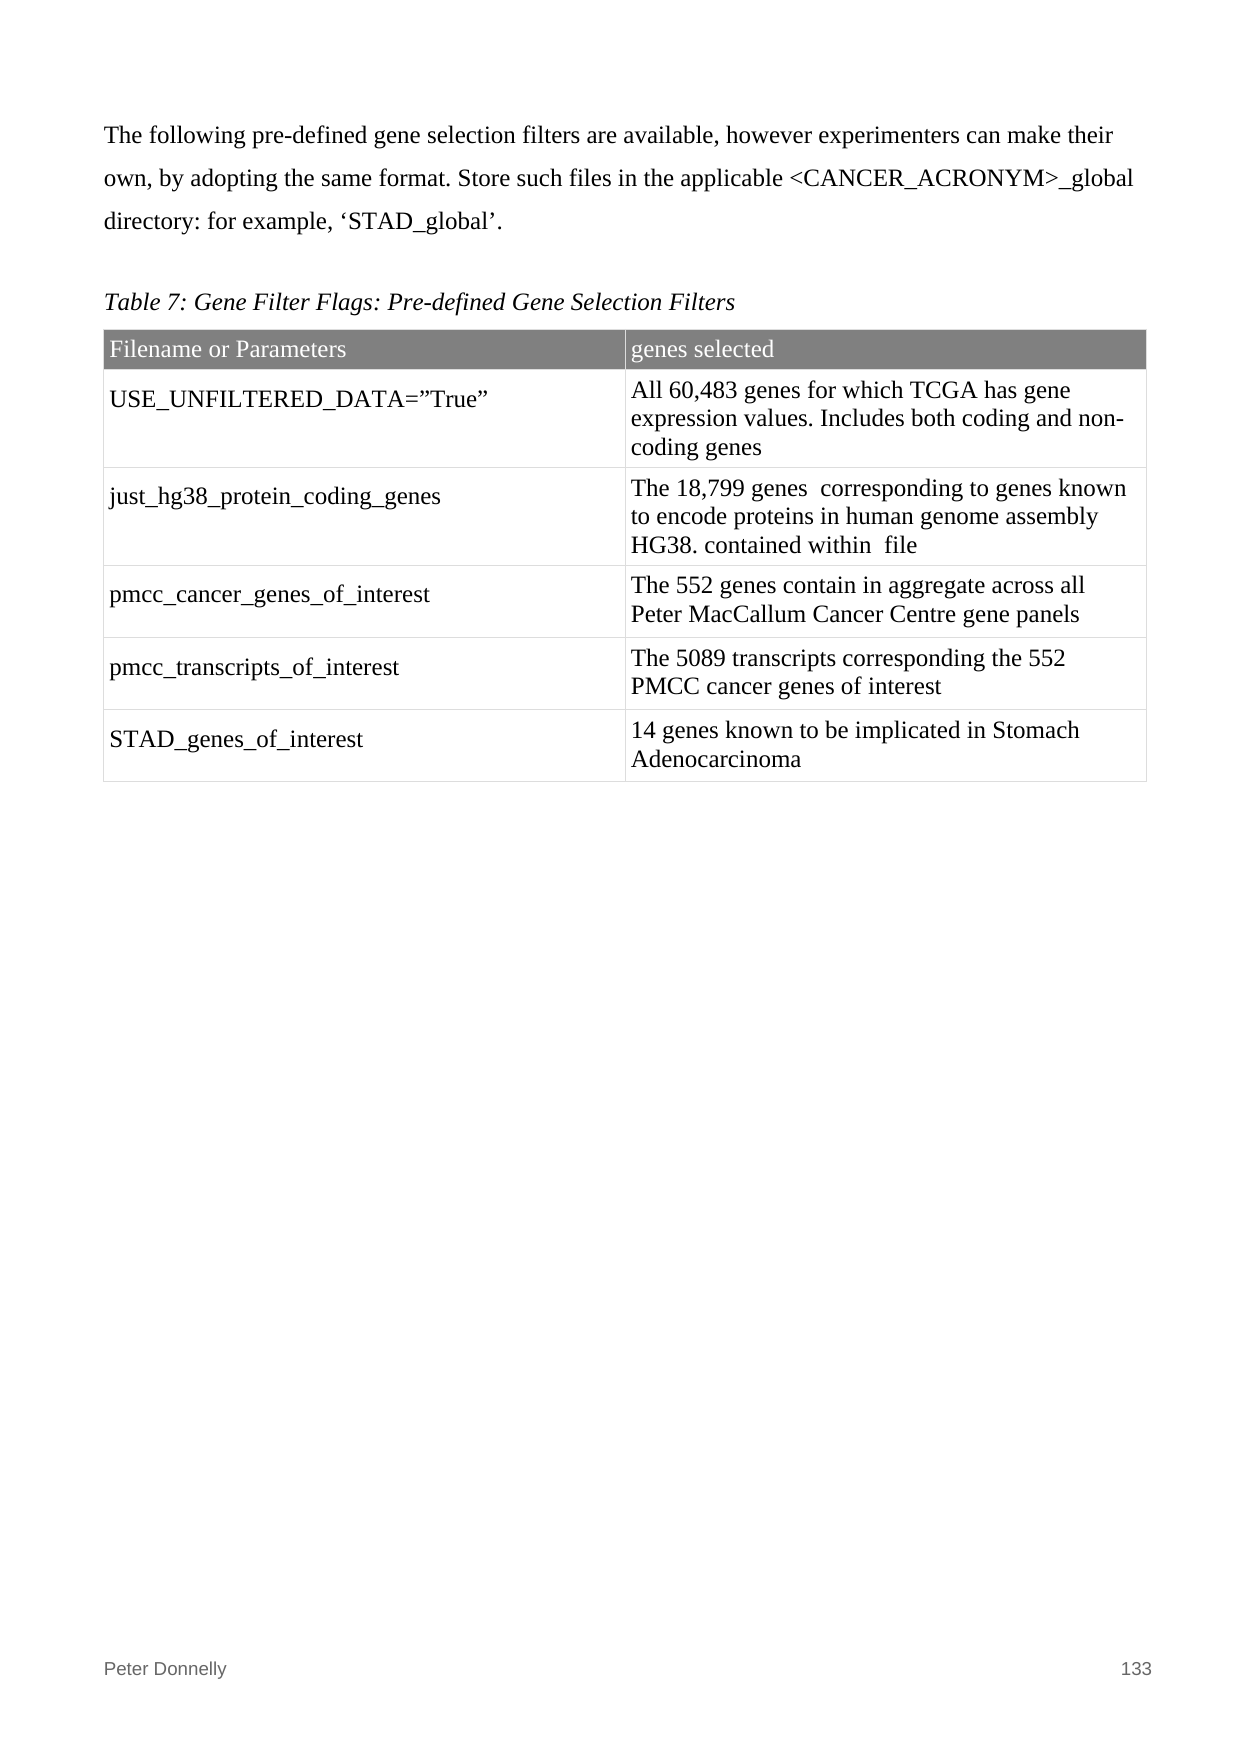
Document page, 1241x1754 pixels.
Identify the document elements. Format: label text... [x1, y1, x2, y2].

table_cell pmcc_cancer_genes_of_interest [104, 566, 625, 637]
text Table 7: Gene Filter Flags: Pre-defined Gene Selection Filters [103, 287, 1146, 316]
table_header Filename or Parameters [104, 330, 625, 369]
text The following pre-defined gene selection filters are available, however experimenters can make their own, by adopting the same format. Store such files in the applicable <CANCER_ACRONYM>_global directory: for example, ‘STAD_global’. [103, 120, 1146, 235]
table_cell just_hg38_protein_coding_genes [104, 468, 625, 564]
table_cell pmcc_transcripts_of_interest [104, 638, 625, 709]
table_cell 14 genes known to be implicated in Stomach Adenocarcinoma [626, 710, 1146, 781]
table_cell USE_UNFILTERED_DATA=”True” [104, 370, 625, 467]
table_cell The 18,799 genes corresponding to genes known to encode proteins in human genome assembly HG38. contained within file [626, 468, 1146, 564]
table_cell The 552 genes contain in aggregate across all Peter MacCallum Cancer Centre gene panels [626, 566, 1146, 637]
table_cell STAD_genes_of_interest [104, 710, 625, 781]
table_cell All 60,483 genes for which TCGA has gene expression values. Includes both coding and non-coding genes [626, 370, 1146, 467]
table_cell The 5089 transcripts corresponding the 552 PMCC cancer genes of interest [626, 638, 1146, 709]
table_header genes selected [626, 330, 1146, 369]
